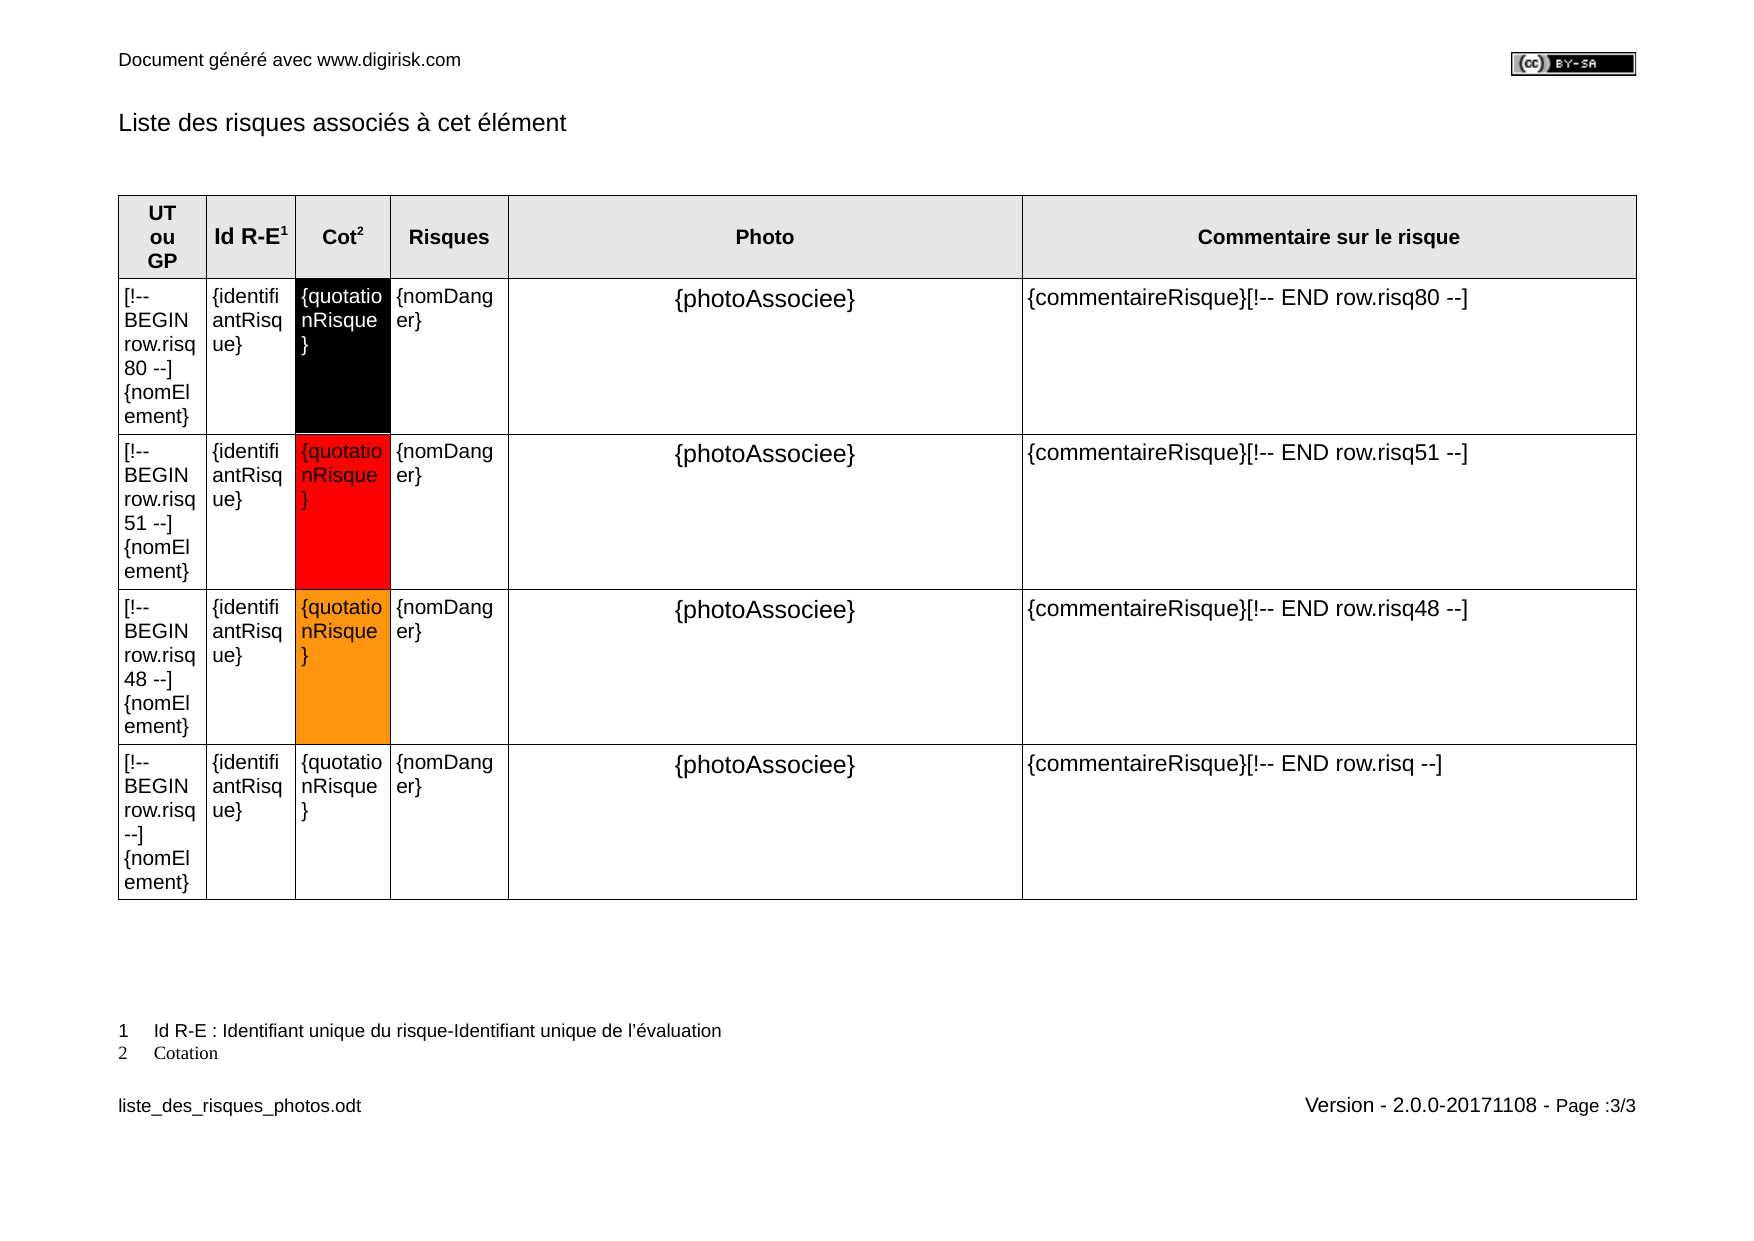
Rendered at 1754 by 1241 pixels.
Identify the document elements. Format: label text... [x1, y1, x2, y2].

table_cell {nomDanger} [391, 279, 508, 433]
table_header Photo [509, 196, 1022, 278]
table_cell {commentaireRisque}[!-- END row.risq --] [1023, 745, 1636, 899]
table_cell {commentaireRisque}[!-- END row.risq48 --] [1023, 590, 1636, 744]
text Liste des risques associés à cet élément [118, 108, 1636, 137]
table_cell {quotationRisque} [296, 279, 390, 433]
table_cell [!-- BEGIN row.risq48 --]{nomElement} [119, 590, 206, 744]
table_cell {identifiantRisque} [207, 435, 295, 589]
table_header Id R-E [207, 196, 295, 278]
table_cell {identifiantRisque} [207, 745, 295, 899]
table_header Cot [296, 196, 390, 278]
table_cell {commentaireRisque}[!-- END row.risq80 --] [1023, 279, 1636, 433]
table_cell [!-- BEGIN row.risq --]{nomElement} [119, 745, 206, 899]
table_cell {photoAssociee} [509, 435, 1022, 589]
table_cell {nomDanger} [391, 435, 508, 589]
table_cell {identifiantRisque} [207, 590, 295, 744]
table_cell {photoAssociee} [509, 745, 1022, 899]
table_cell {nomDanger} [391, 745, 508, 899]
table_cell [!-- BEGIN row.risq51 --]{nomElement} [119, 435, 206, 589]
table_cell {quotationRisque} [296, 590, 390, 744]
table_cell {photoAssociee} [509, 590, 1022, 744]
table_cell {quotationRisque} [296, 435, 390, 589]
picture [1511, 52, 1637, 76]
table_cell {identifiantRisque} [207, 279, 295, 433]
table_header UT ou GP [119, 196, 206, 278]
table_cell {nomDanger} [391, 590, 508, 744]
table_header Commentaire sur le risque [1023, 196, 1636, 278]
table_cell {commentaireRisque}[!-- END row.risq51 --] [1023, 435, 1636, 589]
table_cell {photoAssociee} [509, 279, 1022, 433]
table_cell [!-- BEGIN row.risq80 --]{nomElement} [119, 279, 206, 433]
table_cell {quotationRisque} [296, 745, 390, 899]
table_header Risques [391, 196, 508, 278]
